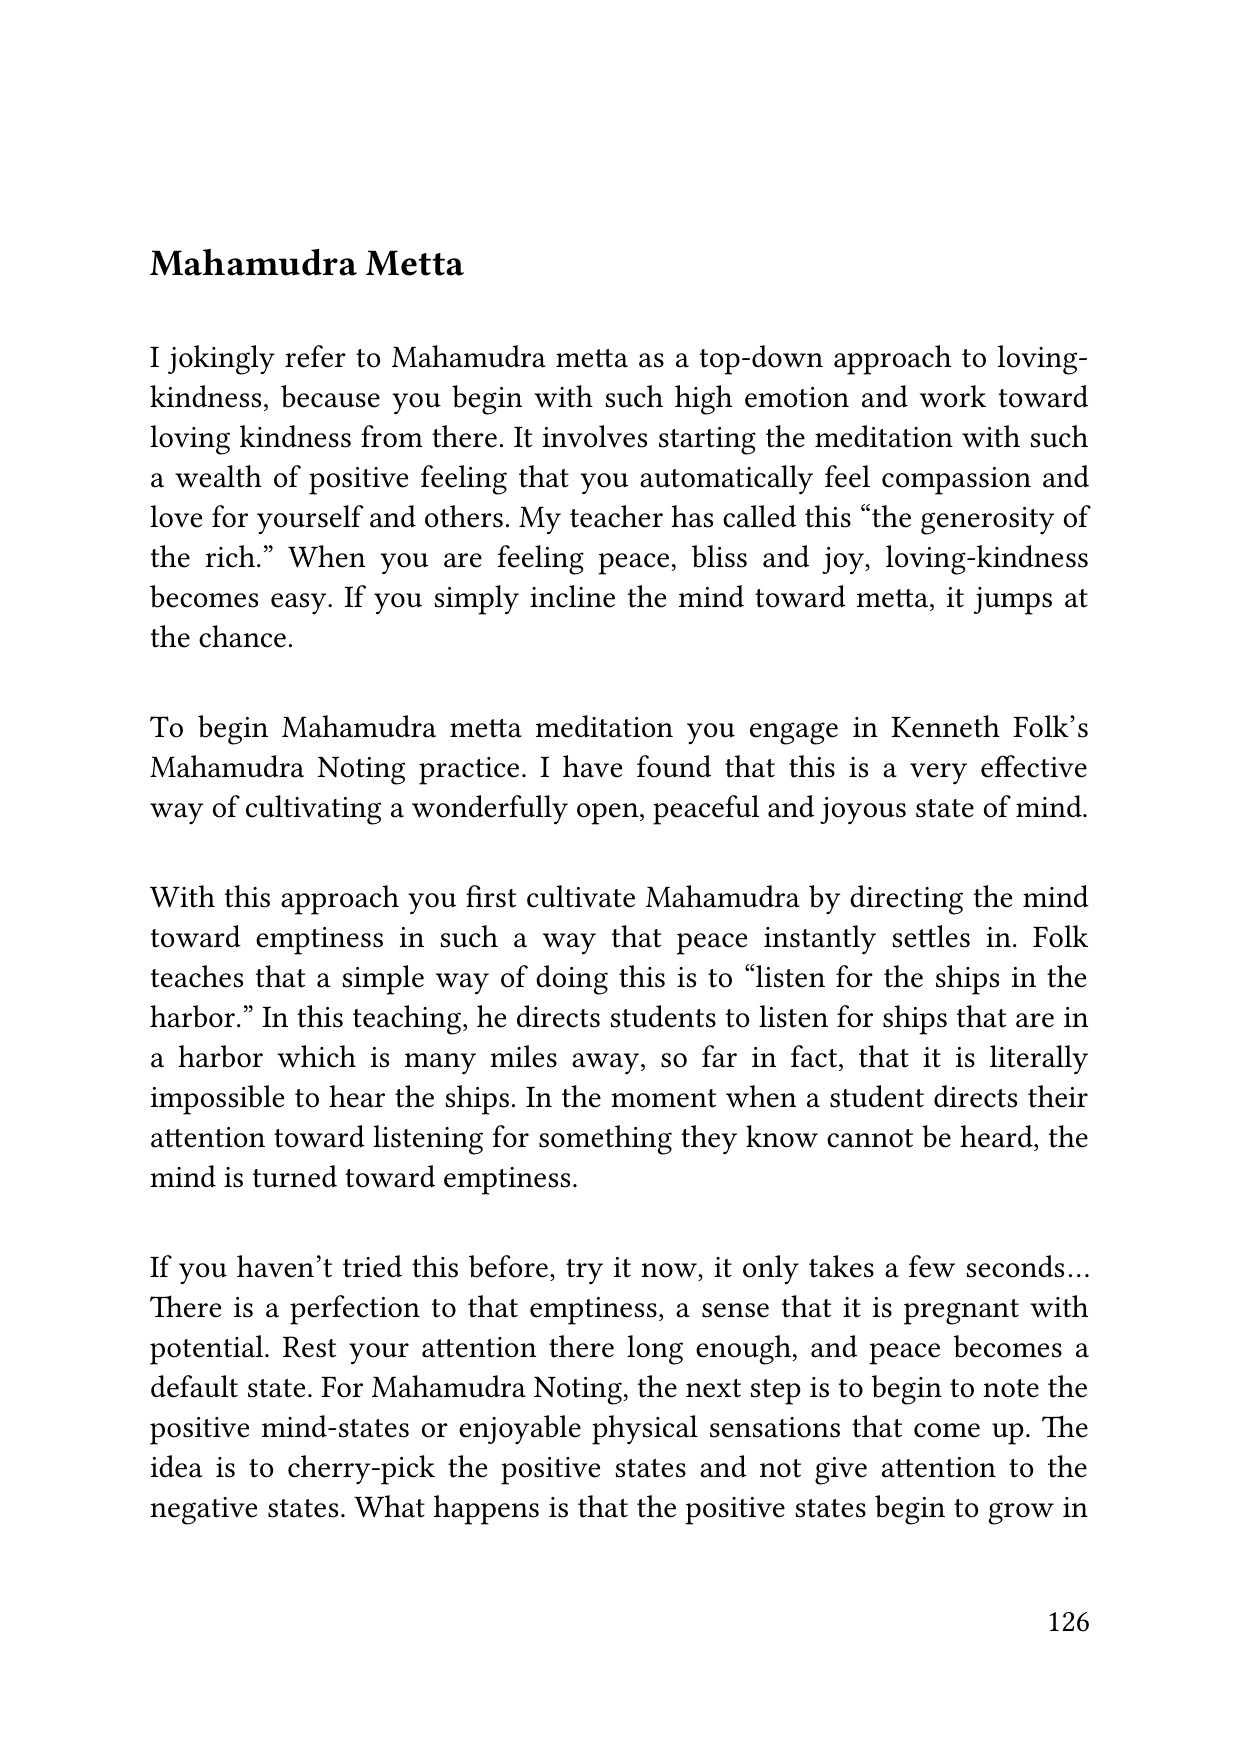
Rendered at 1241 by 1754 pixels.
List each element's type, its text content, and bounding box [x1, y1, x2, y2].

subtitle Mahamudra Metta [150, 240, 1090, 285]
text If you haven’t tried this before, try it now, it only takes a few seconds… There is a perfection to that emptiness, a sense that it is pregnant with potential. Rest your attention there long enough, and peace becomes a default state. For Mahamudra Noting, the next step is to begin to note the positive mind-states or enjoyable physical sensations that come up. The idea is to cherry-pick the positive states and not give attention to the negative states. What happens is that the positive states begin to grow in [150, 1245, 1090, 1525]
text I jokingly refer to Mahamudra metta as a top-down approach to loving-kindness, because you begin with such high emotion and work toward loving kindness from there. It involves starting the meditation with such a wealth of positive feeling that you automatically feel compassion and love for yourself and others. My teacher has called this “the generosity of the rich.” When you are feeling peace, bliss and joy, loving-kindness becomes easy. If you simply incline the mind toward metta, it jumps at the chance. [150, 335, 1090, 655]
text With this approach you first cultivate Mahamudra by directing the mind toward emptiness in such a way that peace instantly settles in. Folk teaches that a simple way of doing this is to “listen for the ships in the harbor.” In this teaching, he directs students to listen for ships that are in a harbor which is many miles away, so far in fact, that it is literally impossible to hear the ships. In the moment when a student directs their attention toward listening for something they know cannot be heard, the mind is turned toward emptiness. [150, 875, 1090, 1195]
text To begin Mahamudra metta meditation you engage in Kenneth Folk’s Mahamudra Noting practice. I have found that this is a very effective way of cultivating a wonderfully open, peaceful and joyous state of mind. [150, 705, 1090, 825]
